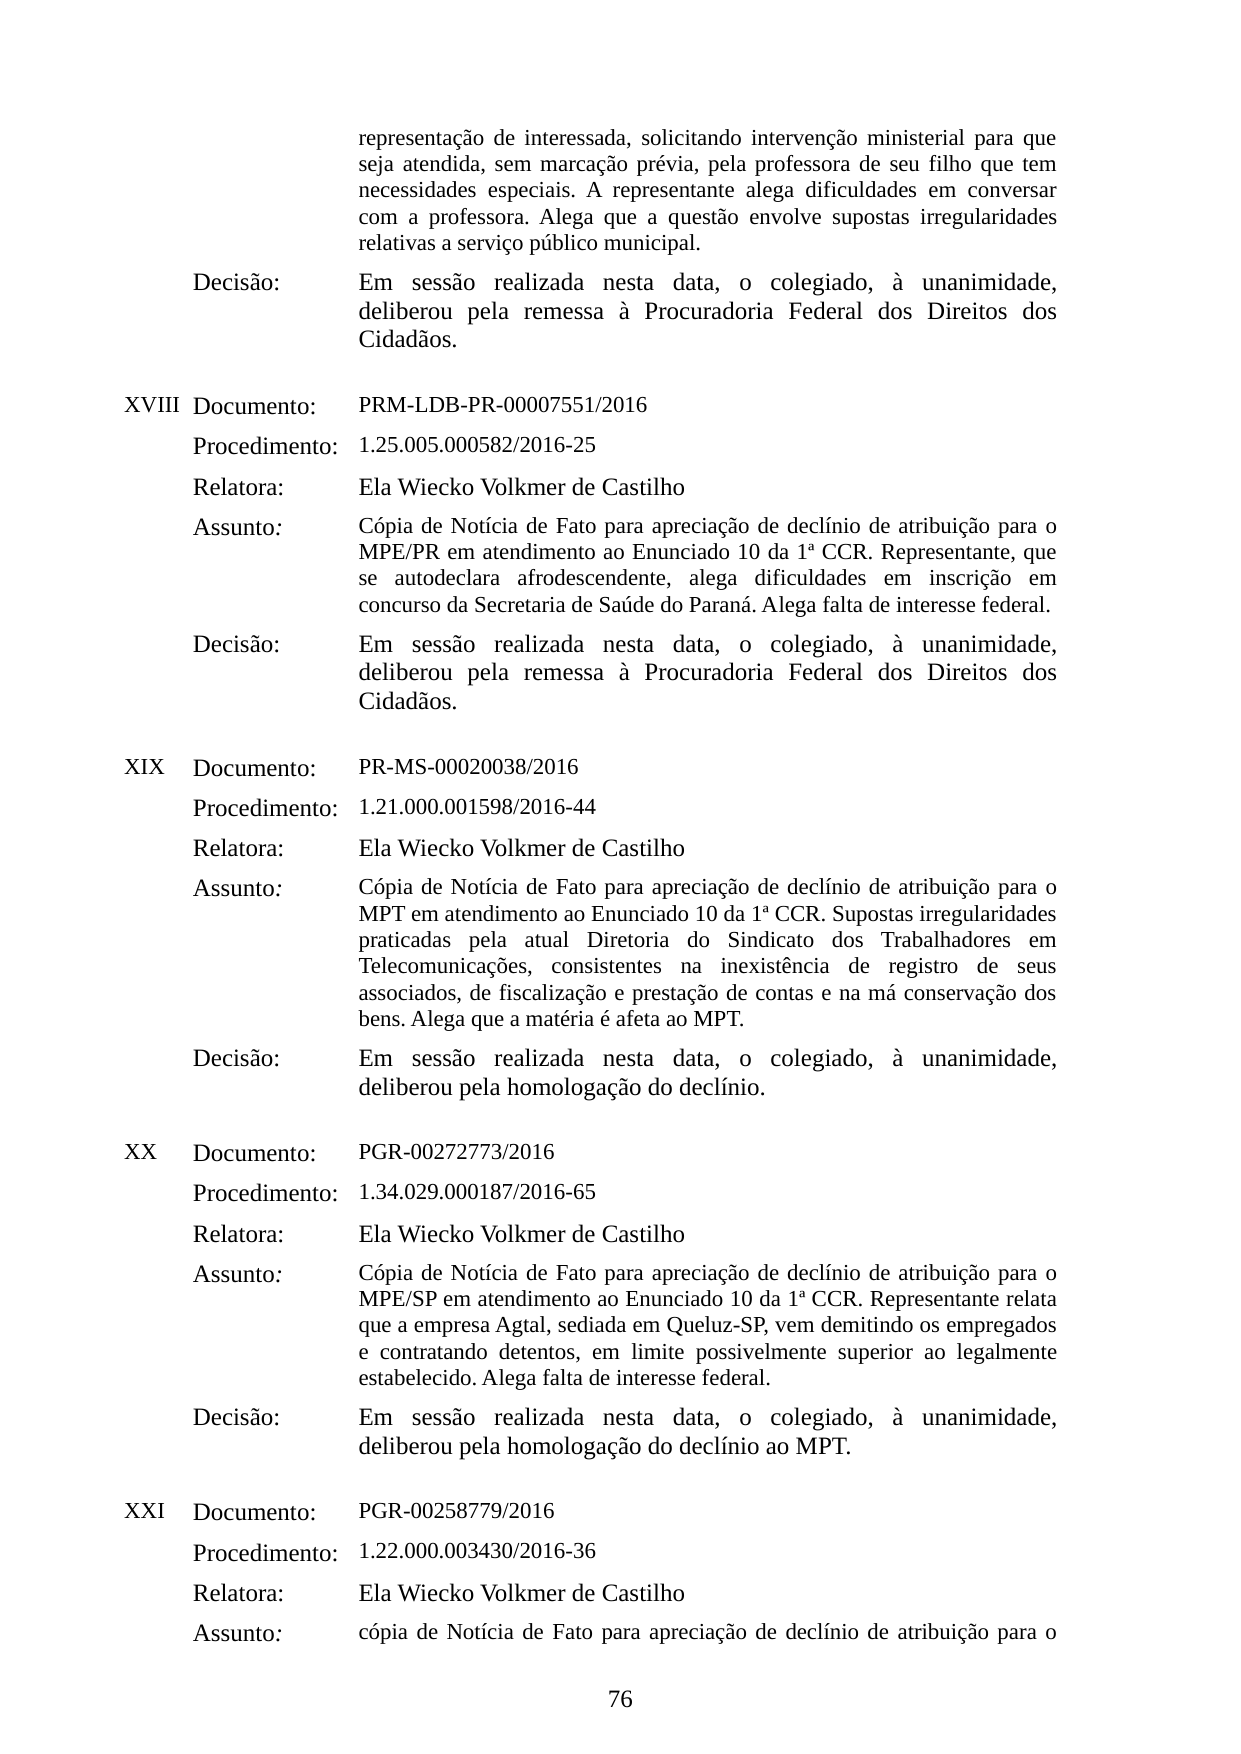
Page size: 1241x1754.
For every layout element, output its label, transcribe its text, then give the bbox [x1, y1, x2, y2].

table_cell Decisão: [187, 1037, 352, 1106]
table_cell Assunto: [187, 1612, 352, 1652]
table_cell [118, 1173, 187, 1213]
table_cell [118, 787, 187, 827]
table_cell [118, 868, 187, 1037]
table_cell Ela Wiecko Volkmer de Castilho [353, 1572, 1063, 1612]
table_cell [118, 828, 187, 868]
table_cell Em sessão realizada nesta data, o colegiado, à unanimidade, deliberou pela homologação do declínio ao MPT. [353, 1396, 1063, 1465]
table_cell [118, 1213, 187, 1253]
table_cell representação de interessada, solicitando intervenção ministerial para que seja atendida, sem marcação prévia, pela professora de seu filho que tem necessidades especiais. A representante alega dificuldades em conversar com a professora. Alega que a questão envolve supostas irregularidades relativas a serviço público municipal. [353, 118, 1063, 261]
table_cell Decisão: [187, 1396, 352, 1465]
table_cell Assunto: [187, 506, 352, 623]
table_cell Ela Wiecko Volkmer de Castilho [353, 466, 1063, 506]
table_cell Assunto: [187, 1253, 352, 1396]
table_cell 1.25.005.000582/2016-25 [353, 426, 1063, 466]
table_cell cópia de Notícia de Fato para apreciação de declínio de atribuição para o [353, 1612, 1063, 1652]
table_cell [118, 261, 187, 359]
table_cell Ela Wiecko Volkmer de Castilho [353, 1213, 1063, 1253]
table_cell 1.21.000.001598/2016-44 [353, 787, 1063, 827]
table_cell [118, 1253, 187, 1396]
table_cell [118, 1037, 187, 1106]
table_cell [118, 623, 187, 721]
table_cell [118, 1532, 187, 1572]
table_header PRM-LDB-PR-00007551/2016 [353, 385, 1063, 426]
table_cell [118, 118, 187, 261]
table_cell [187, 118, 352, 261]
table_header Documento: [187, 1492, 352, 1532]
table_header PGR-00258779/2016 [353, 1492, 1063, 1532]
table_cell [118, 1396, 187, 1465]
table_cell Em sessão realizada nesta data, o colegiado, à unanimidade, deliberou pela remessa à Procuradoria Federal dos Direitos dos Cidadãos. [353, 261, 1063, 359]
table_cell Procedimento: [187, 787, 352, 827]
table_cell Cópia de Notícia de Fato para apreciação de declínio de atribuição para o MPE/SP em atendimento ao Enunciado 10 da 1ª CCR. Representante relata que a empresa Agtal, sediada em Queluz-SP, vem demitindo os empregados e contratando detentos, em limite possivelmente superior ao legalmente estabelecido. Alega falta de interesse federal. [353, 1253, 1063, 1396]
table_cell Em sessão realizada nesta data, o colegiado, à unanimidade, deliberou pela homologação do declínio. [353, 1037, 1063, 1106]
table_header XIX [118, 747, 187, 787]
table_cell Decisão: [187, 623, 352, 721]
table_header Documento: [187, 385, 352, 426]
table_cell [118, 506, 187, 623]
table_cell Ela Wiecko Volkmer de Castilho [353, 828, 1063, 868]
table_header PR-MS-00020038/2016 [353, 747, 1063, 787]
table_cell Relatora: [187, 466, 352, 506]
table_header XX [118, 1133, 187, 1173]
table_cell Em sessão realizada nesta data, o colegiado, à unanimidade, deliberou pela remessa à Procuradoria Federal dos Direitos dos Cidadãos. [353, 623, 1063, 721]
table_cell Relatora: [187, 1213, 352, 1253]
table_header Documento: [187, 747, 352, 787]
table_cell Cópia de Notícia de Fato para apreciação de declínio de atribuição para o MPT em atendimento ao Enunciado 10 da 1ª CCR. Supostas irregularidades praticadas pela atual Diretoria do Sindicato dos Trabalhadores em Telecomunicações, consistentes na inexistência de registro de seus associados, de fiscalização e prestação de contas e na má conservação dos bens. Alega que a matéria é afeta ao MPT. [353, 868, 1063, 1037]
table_header Documento: [187, 1133, 352, 1173]
table_cell Decisão: [187, 261, 352, 359]
table_header XVIII [118, 385, 187, 426]
table_cell 1.34.029.000187/2016-65 [353, 1173, 1063, 1213]
table_header PGR-00272773/2016 [353, 1133, 1063, 1173]
table_cell Procedimento: [187, 1532, 352, 1572]
table_cell Relatora: [187, 1572, 352, 1612]
table_cell [118, 1612, 187, 1652]
table_cell Cópia de Notícia de Fato para apreciação de declínio de atribuição para o MPE/PR em atendimento ao Enunciado 10 da 1ª CCR. Representante, que se autodeclara afrodescendente, alega dificuldades em inscrição em concurso da Secretaria de Saúde do Paraná. Alega falta de interesse federal. [353, 506, 1063, 623]
table_cell [118, 466, 187, 506]
table_cell 1.22.000.003430/2016-36 [353, 1532, 1063, 1572]
table_cell [118, 426, 187, 466]
table_cell [118, 1572, 187, 1612]
table_cell Assunto: [187, 868, 352, 1037]
table_cell Procedimento: [187, 1173, 352, 1213]
table_cell Relatora: [187, 828, 352, 868]
table_header XXI [118, 1492, 187, 1532]
table_cell Procedimento: [187, 426, 352, 466]
